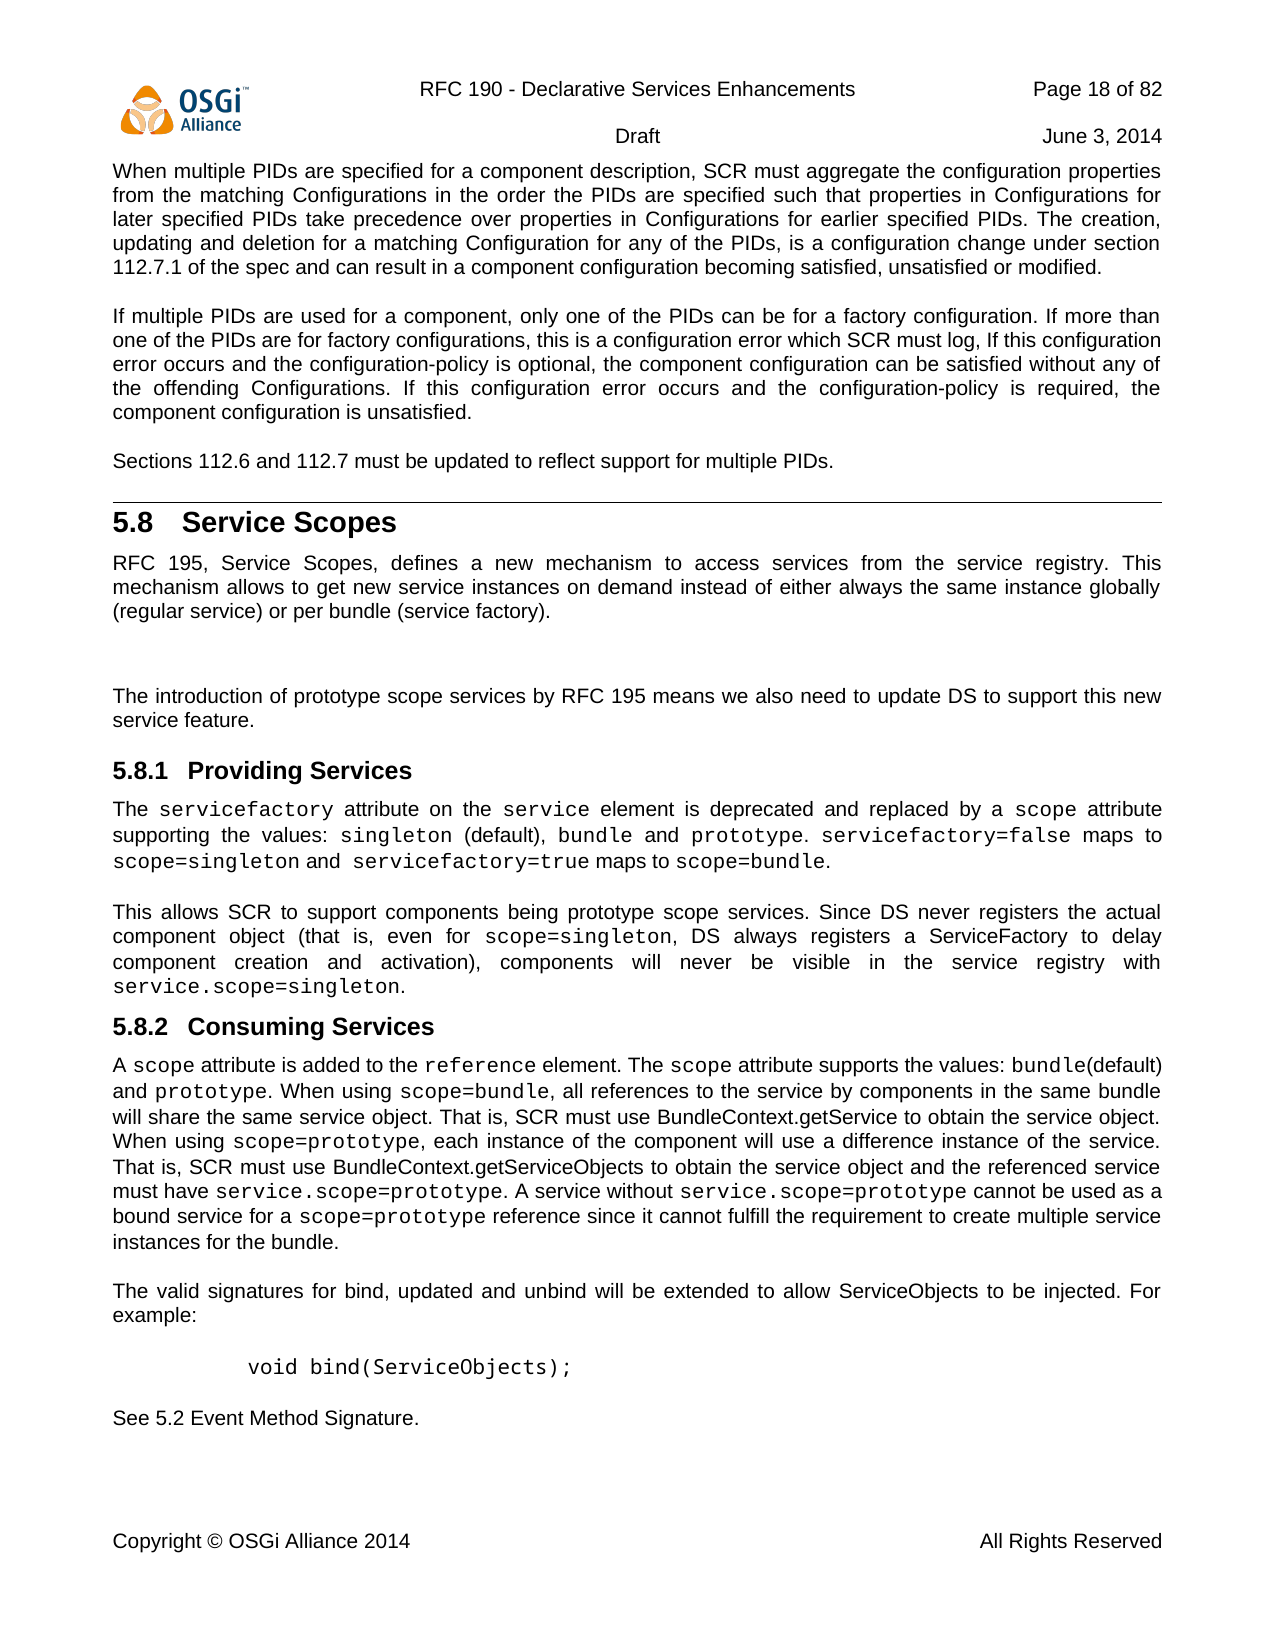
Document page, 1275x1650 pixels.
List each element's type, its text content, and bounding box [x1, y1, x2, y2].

subtitle Providing Services [112, 756, 1162, 785]
text The introduction of prototype scope services by RFC 195 means we also need to update DS to support this new service feature. [112, 684, 1162, 732]
text Sections 112.6 and 112.7 must be updated to reflect support for multiple PIDs. [112, 448, 1162, 472]
text RFC 195, Service Scopes, defines a new mechanism to access services from the service registry. This mechanism allows to get new service instances on demand instead of either always the same instance globally (regular service) or per bundle (service factory). [112, 551, 1162, 623]
text The valid signatures for bind, updated and unbind will be extended to allow ServiceObjects to be injected. For example: [112, 1279, 1162, 1327]
subtitle Service Scopes [112, 503, 1162, 538]
text This allows SCR to support components being prototype scope services. Since DS never registers the actual component object (that is, even for scope=singleton, DS always registers a ServiceFactory to delay component creation and activation), components will never be visible in the service registry with service.scope=singleton. [112, 900, 1162, 999]
text See 5.2 Event Method Signature. [112, 1406, 1162, 1429]
text When multiple PIDs are specified for a component description, SCR must aggregate the configuration properties from the matching Configurations in the order the PIDs are specified such that properties in Configurations for later specified PIDs take precedence over properties in Configurations for earlier specified PIDs. The creation, updating and deletion for a matching Configuration for any of the PIDs, is a configuration change under section 112.7.1 of the spec and can result in a component configuration becoming satisfied, unsatisfied or modified. [112, 159, 1162, 279]
picture [113, 78, 257, 142]
text The servicefactory attribute on the service element is deprecated and replaced by a scope attribute supporting the values: singleton (default), bundle and prototype. servicefactory=false maps to scope=singleton and servicefactory=true maps to scope=bundle. [112, 797, 1162, 875]
text If multiple PIDs are used for a component, only one of the PIDs can be for a factory configuration. If more than one of the PIDs are for factory configurations, this is a configuration error which SCR must log, If this configuration error occurs and the configuration-policy is optional, the component configuration can be satisfied without any of the offending Configurations. If this configuration error occurs and the configuration-policy is required, the component configuration is unsatisfied. [112, 304, 1162, 423]
text A scope attribute is added to the reference element. The scope attribute supports the values: bundle(default) and prototype. When using scope=bundle, all references to the service by components in the same bundle will share the same service object. That is, SCR must use BundleContext.getService to obtain the service object. When using scope=prototype, each instance of the component will use a difference instance of the service. That is, SCR must use BundleContext.getServiceObjects to obtain the service object and the referenced service must have service.scope=prototype. A service without service.scope=prototype cannot be used as a bound service for a scope=prototype reference since it cannot fulfill the requirement to create multiple service instances for the bundle. [112, 1053, 1162, 1254]
text void bind(ServiceObjects); [247, 1352, 1162, 1381]
subtitle Consuming Services [112, 1012, 1162, 1041]
